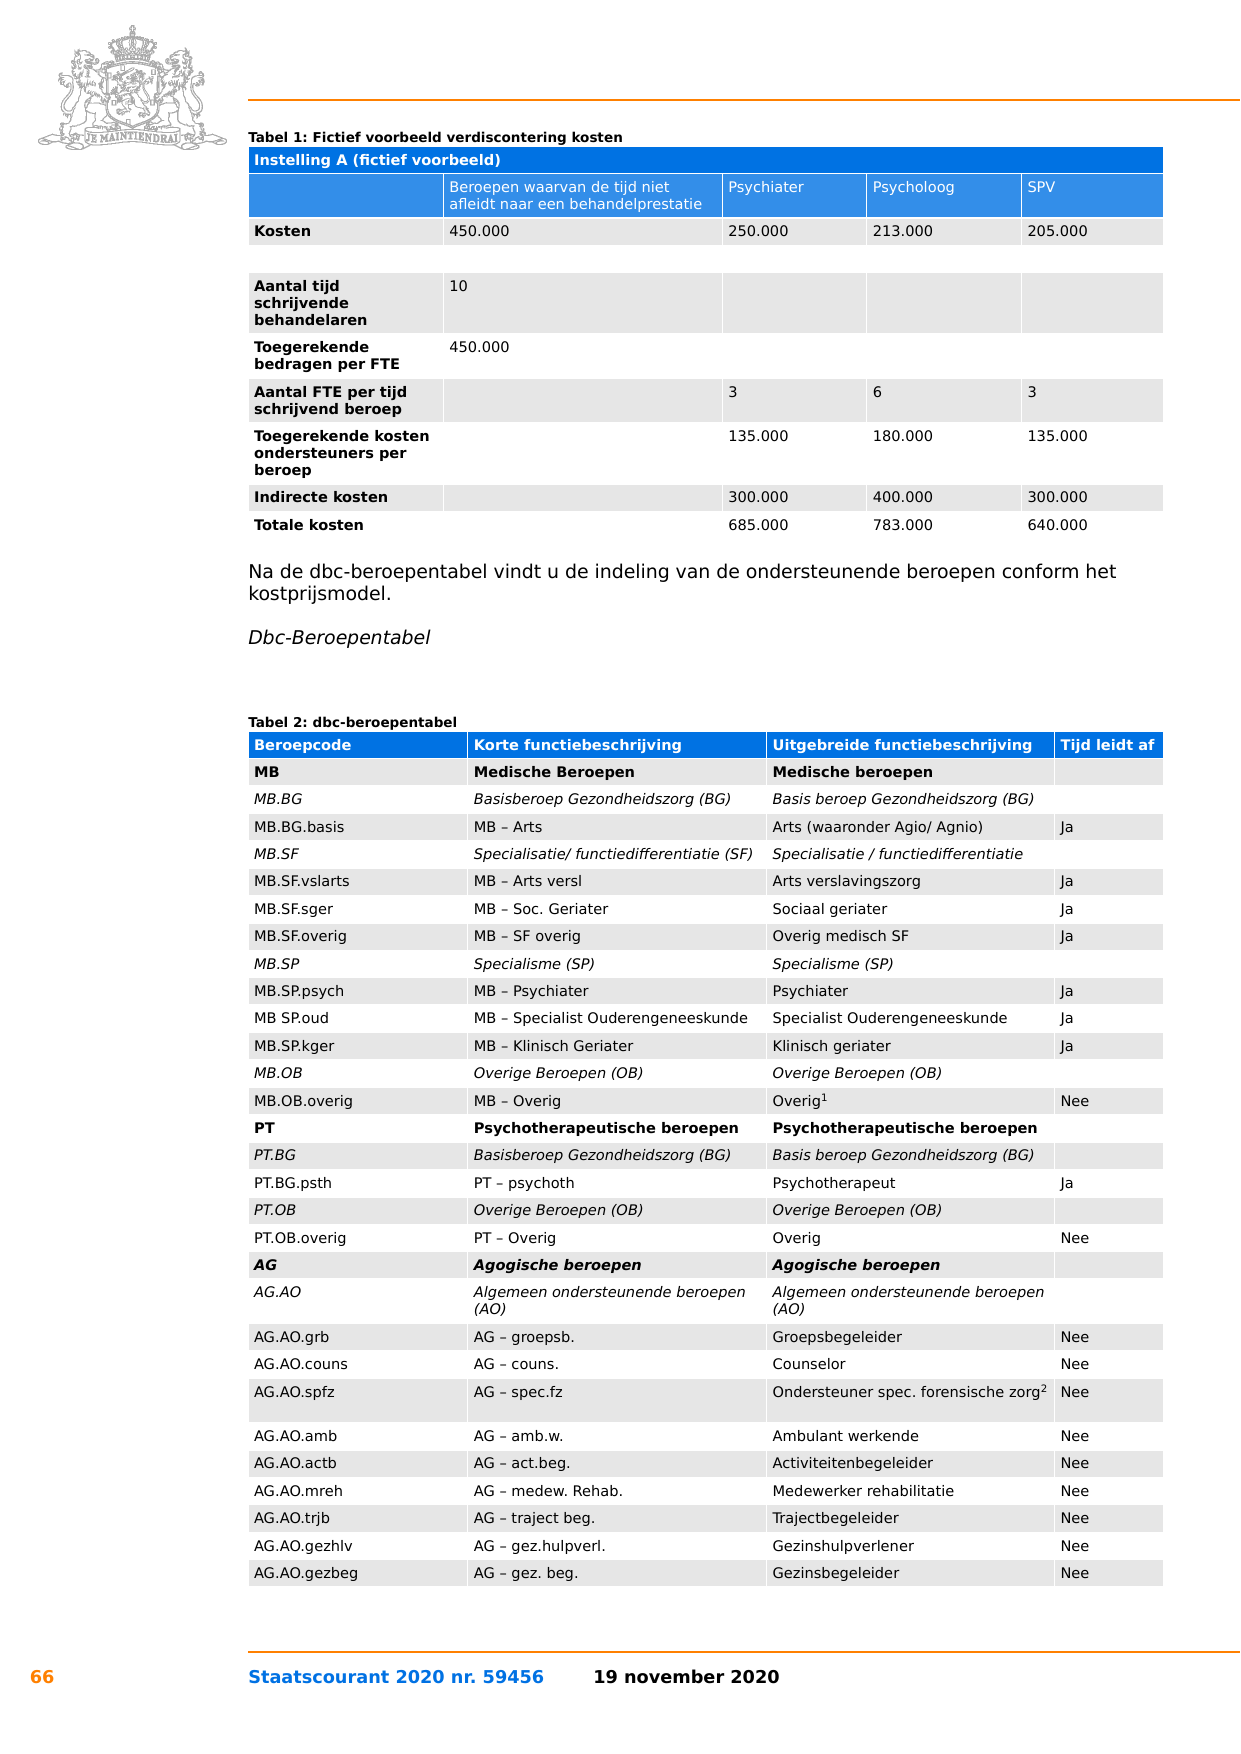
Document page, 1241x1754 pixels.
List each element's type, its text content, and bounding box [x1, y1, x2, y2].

table_cell Overige Beroepen (OB) [468, 1198, 766, 1224]
table_cell Nee [1055, 1533, 1163, 1559]
table_cell 10 [444, 273, 722, 333]
table_cell MB.SP [249, 951, 467, 977]
table_cell 783.000 [867, 512, 1021, 538]
table_cell [1055, 1115, 1163, 1142]
table_cell Nee [1055, 1351, 1163, 1378]
table_cell [1022, 246, 1163, 272]
table_cell AG.AO.amb [249, 1423, 467, 1449]
table_cell MB – Arts versl [468, 869, 766, 895]
table_cell 640.000 [1022, 512, 1163, 538]
table_cell 450.000 [444, 219, 722, 245]
table_cell Psychiater [767, 978, 1054, 1004]
table_cell Nee [1055, 1324, 1163, 1350]
table_cell Psychotherapeut [767, 1170, 1054, 1196]
table_cell Korte functiebeschrijving [468, 732, 766, 758]
table_cell Instelling A (fictief voorbeeld) [249, 147, 1163, 173]
table_cell PT.OB [249, 1198, 467, 1224]
table_cell Ja [1055, 1006, 1163, 1032]
table_cell Nee [1055, 1478, 1163, 1504]
text Na de dbc-beroepentabel vindt u de indeling van de ondersteunende beroepen conform het kostprijsmodel. [248, 561, 1163, 605]
table_cell Basis beroep Gezondheidszorg (BG) [767, 786, 1054, 813]
table_cell [1055, 1060, 1163, 1087]
table_cell MB – Psychiater [468, 978, 766, 1004]
table_cell AG.AO.grb [249, 1324, 467, 1350]
table_cell Psychotherapeutische beroepen [468, 1115, 766, 1142]
table_cell PT [249, 1115, 467, 1142]
table_cell Totale kosten [249, 512, 443, 538]
table_cell SPV [1022, 174, 1163, 217]
table_cell AG.AO [249, 1280, 467, 1323]
table_cell [1055, 1198, 1163, 1224]
table_cell MB – Klinisch Geriater [468, 1033, 766, 1059]
table_cell Sociaal geriater [767, 896, 1054, 922]
table_cell MB – Soc. Geriater [468, 896, 766, 922]
table_cell MB [249, 759, 467, 785]
table_cell Gezinshulpverlener [767, 1533, 1054, 1559]
table_cell MB.OB.overig [249, 1088, 467, 1114]
table_cell Indirecte kosten [249, 485, 443, 511]
table_cell [723, 246, 866, 272]
table_cell MB.SF.vslarts [249, 869, 467, 895]
table_cell [1055, 786, 1163, 813]
table_cell [1055, 1252, 1163, 1278]
table_cell Tijd leidt af [1055, 732, 1163, 758]
table_cell AG.AO.mreh [249, 1478, 467, 1504]
table_cell Gezinsbegeleider [767, 1560, 1054, 1586]
table_cell [444, 246, 722, 272]
table_cell AG.AO.couns [249, 1351, 467, 1378]
table_cell MB.OB [249, 1060, 467, 1087]
table_cell AG – gez. beg. [468, 1560, 766, 1586]
table_cell [723, 273, 866, 333]
table_cell Arts (waaronder Agio/ Agnio) [767, 814, 1054, 840]
table_cell MB.SF.sger [249, 896, 467, 922]
table_cell [1055, 951, 1163, 977]
table_cell MB.BG.basis [249, 814, 467, 840]
table_cell 205.000 [1022, 219, 1163, 245]
table_cell 135.000 [723, 423, 866, 484]
table_cell [1055, 759, 1163, 785]
table_cell Kosten [249, 219, 443, 245]
table_cell Ja [1055, 869, 1163, 895]
table_cell Specialisatie/ functiedifferentiatie (SF) [468, 841, 766, 868]
table_cell Specialisatie / functiedifferentiatie [767, 841, 1054, 868]
table_cell Aantal FTE per tijd schrijvend beroep [249, 379, 443, 422]
table_cell Medische Beroepen [468, 759, 766, 785]
table_cell 180.000 [867, 423, 1021, 484]
table_cell AG – act.beg. [468, 1451, 766, 1477]
table_cell MB.BG [249, 786, 467, 813]
table_cell Overige Beroepen (OB) [767, 1060, 1054, 1087]
table_cell Specialist Ouderengeneeskunde [767, 1006, 1054, 1032]
table_cell AG.AO.trjb [249, 1505, 467, 1532]
table_cell 3 [1022, 379, 1163, 422]
table_cell Beroepen waarvan de tijd niet afleidt naar een behandelprestatie [444, 174, 722, 217]
table_cell 300.000 [723, 485, 866, 511]
table_cell Activiteitenbegeleider [767, 1451, 1054, 1477]
table_cell AG.AO.actb [249, 1451, 467, 1477]
table_cell Nee [1055, 1505, 1163, 1532]
table_cell [1055, 1280, 1163, 1323]
table_cell Psychotherapeutische beroepen [767, 1115, 1054, 1142]
table_cell AG – medew. Rehab. [468, 1478, 766, 1504]
table_cell Nee [1055, 1560, 1163, 1586]
table_cell 3 [723, 379, 866, 422]
table_cell [1055, 1143, 1163, 1169]
table_cell PT – Overig [468, 1225, 766, 1251]
table_cell PT.OB.overig [249, 1225, 467, 1251]
table_cell PT.BG [249, 1143, 467, 1169]
table_cell Ambulant werkende [767, 1423, 1054, 1449]
table_cell Beroepcode [249, 732, 467, 758]
table_cell MB.SF [249, 841, 467, 868]
table_cell [444, 485, 722, 511]
table_cell Basis beroep Gezondheidszorg (BG) [767, 1143, 1054, 1169]
table_header Tabel 1: Fictief voorbeeld verdiscontering kosten [248, 130, 1163, 146]
table_cell AG.AO.gezhlv [249, 1533, 467, 1559]
table_cell AG – groepsb. [468, 1324, 766, 1350]
table_cell [867, 335, 1021, 378]
table_cell Basisberoep Gezondheidszorg (BG) [468, 1143, 766, 1169]
table_cell PT – psychoth [468, 1170, 766, 1196]
table_cell [1022, 335, 1163, 378]
table_cell Overig [767, 1225, 1054, 1251]
table_cell Overige Beroepen (OB) [767, 1198, 1054, 1224]
table_cell Groepsbegeleider [767, 1324, 1054, 1350]
subtitle Dbc-Beroepentabel [248, 627, 1163, 649]
table_cell Toegerekende bedragen per FTE [249, 335, 443, 378]
table_cell AG – spec.fz [468, 1379, 766, 1422]
table_cell Medische beroepen [767, 759, 1054, 785]
table_cell MB SP.oud [249, 1006, 467, 1032]
table_cell MB.SP.kger [249, 1033, 467, 1059]
table_cell Ja [1055, 1170, 1163, 1196]
table_cell PT.BG.psth [249, 1170, 467, 1196]
table_cell [444, 423, 722, 484]
table_cell MB – Arts [468, 814, 766, 840]
table_cell Nee [1055, 1423, 1163, 1449]
table_cell AG.AO.spfz [249, 1379, 467, 1422]
table_cell Ja [1055, 896, 1163, 922]
table_cell 685.000 [723, 512, 866, 538]
table_cell Algemeen ondersteunende beroepen (AO) [468, 1280, 766, 1323]
table_cell 300.000 [1022, 485, 1163, 511]
table_cell Klinisch geriater [767, 1033, 1054, 1059]
table_cell Overig medisch SF [767, 924, 1054, 950]
table_cell MB.SF.overig [249, 924, 467, 950]
table_cell Uitgebreide functiebeschrijving [767, 732, 1054, 758]
table_cell Ondersteuner spec. forensische zorg2 [767, 1379, 1054, 1422]
table_cell [867, 246, 1021, 272]
table_cell AG.AO.gezbeg [249, 1560, 467, 1586]
table_cell Algemeen ondersteunende beroepen (AO) [767, 1280, 1054, 1323]
table_cell Nee [1055, 1379, 1163, 1422]
table_cell [444, 379, 722, 422]
table_cell Medewerker rehabilitatie [767, 1478, 1054, 1504]
table_cell [249, 174, 443, 217]
table_cell Nee [1055, 1225, 1163, 1251]
table_cell Ja [1055, 1033, 1163, 1059]
picture [38, 25, 227, 150]
table_cell Psycholoog [867, 174, 1021, 217]
table_cell Overige Beroepen (OB) [468, 1060, 766, 1087]
table_cell MB.SP.psych [249, 978, 467, 1004]
table_cell Overig1 [767, 1088, 1054, 1114]
table_cell AG – couns. [468, 1351, 766, 1378]
table_cell 6 [867, 379, 1021, 422]
table_cell AG – traject beg. [468, 1505, 766, 1532]
table_header Tabel 2: dbc-beroepentabel [248, 715, 1163, 731]
table_cell Ja [1055, 978, 1163, 1004]
table_cell 450.000 [444, 335, 722, 378]
table_cell Counselor [767, 1351, 1054, 1378]
table_cell [723, 335, 866, 378]
table_cell AG – amb.w. [468, 1423, 766, 1449]
table_cell Nee [1055, 1088, 1163, 1114]
table_cell [249, 246, 443, 272]
table_cell Specialisme (SP) [767, 951, 1054, 977]
table_cell Agogische beroepen [468, 1252, 766, 1278]
table_cell 250.000 [723, 219, 866, 245]
table_cell Ja [1055, 814, 1163, 840]
table_cell [444, 512, 722, 538]
table_cell Trajectbegeleider [767, 1505, 1054, 1532]
table_cell AG [249, 1252, 467, 1278]
table_cell Agogische beroepen [767, 1252, 1054, 1278]
table_cell 213.000 [867, 219, 1021, 245]
table_cell Arts verslavingszorg [767, 869, 1054, 895]
table_cell 400.000 [867, 485, 1021, 511]
table_cell Nee [1055, 1451, 1163, 1477]
table_cell Toegerekende kosten ondersteuners per beroep [249, 423, 443, 484]
table_cell [1022, 273, 1163, 333]
table_cell MB – Specialist Ouderengeneeskunde [468, 1006, 766, 1032]
table_cell 135.000 [1022, 423, 1163, 484]
table_cell Aantal tijd schrijvende behandelaren [249, 273, 443, 333]
table_cell MB – Overig [468, 1088, 766, 1114]
table_cell MB – SF overig [468, 924, 766, 950]
table_cell [867, 273, 1021, 333]
table_cell [1055, 841, 1163, 868]
table_cell AG – gez.hulpverl. [468, 1533, 766, 1559]
table_cell Psychiater [723, 174, 866, 217]
table_cell Basisberoep Gezondheidszorg (BG) [468, 786, 766, 813]
table_cell Ja [1055, 924, 1163, 950]
table_cell Specialisme (SP) [468, 951, 766, 977]
